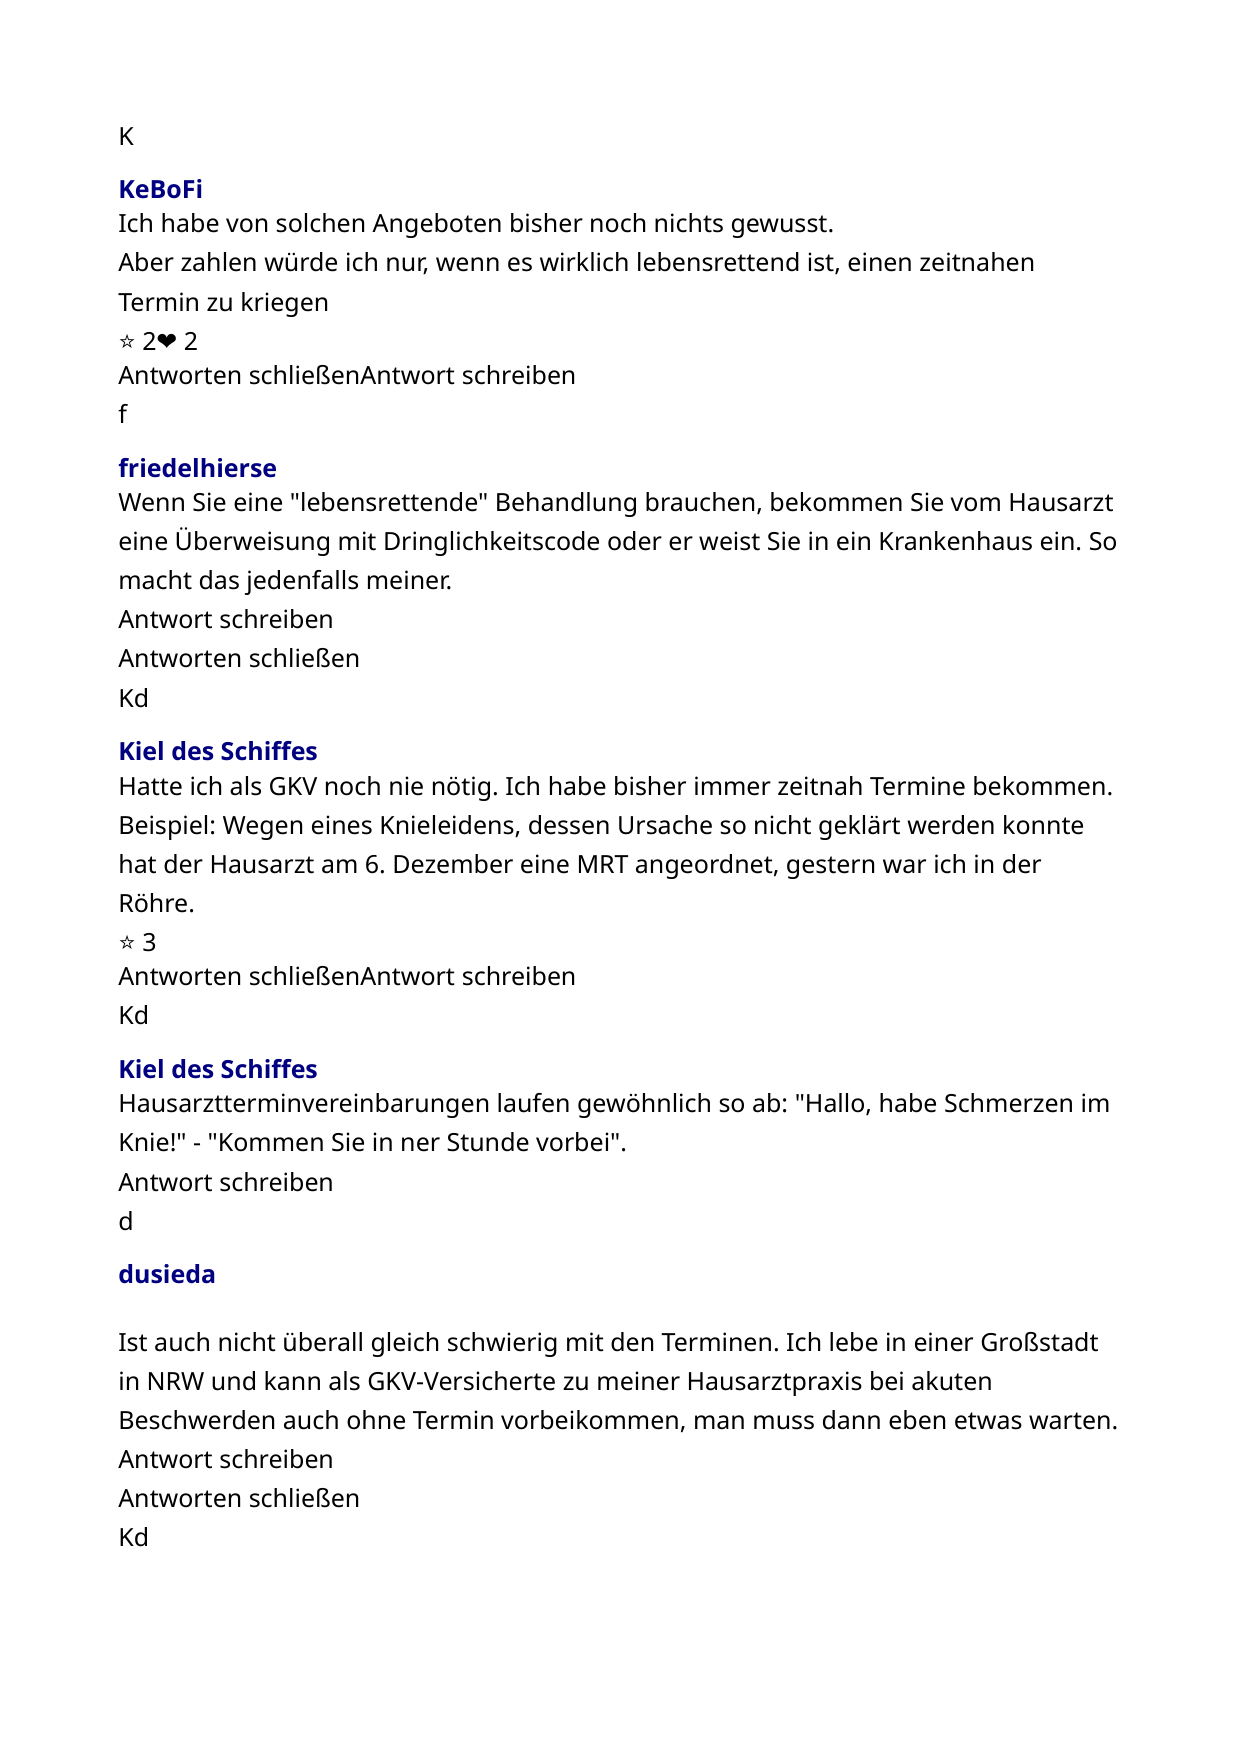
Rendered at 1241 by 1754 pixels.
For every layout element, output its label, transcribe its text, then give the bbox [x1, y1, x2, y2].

text f [118, 397, 1122, 431]
text Wenn Sie eine "lebensrettende" Behandlung brauchen, bekommen Sie vom Hausarzt eine Überweisung mit Dringlichkeitscode oder er weist Sie in ein Krankenhaus ein. So macht das jedenfalls meiner. [118, 484, 1122, 597]
text Antworten schließen [118, 641, 1122, 675]
text K [118, 118, 1122, 152]
subtitle Kiel des Schiffes [118, 734, 1122, 768]
text ⭐️ 2❤️ 2 [118, 323, 1122, 357]
text Kd [118, 680, 1122, 714]
text Hatte ich als GKV noch nie nötig. Ich habe bisher immer zeitnah Termine bekommen. Beispiel: Wegen eines Knieleidens, dessen Ursache so nicht geklärt werden konnte hat der Hausarzt am 6. Dezember eine MRT angeordnet, gestern war ich in der Röhre. [118, 768, 1122, 920]
text Antworten schließenAntwort schreiben [118, 357, 1122, 392]
text Kd [118, 1520, 1122, 1554]
text Antwort schreiben [118, 1164, 1122, 1198]
text Antwort schreiben [118, 1442, 1122, 1476]
text Kd [118, 998, 1122, 1032]
subtitle KeBoFi [118, 172, 1122, 206]
text ⭐️ 3 [118, 925, 1122, 959]
text Hausarztterminvereinbarungen laufen gewöhnlich so ab: "Hallo, habe Schmerzen im Knie!" - "Kommen Sie in ner Stunde vorbei". [118, 1086, 1122, 1159]
text Antworten schließen [118, 1481, 1122, 1515]
text Ist auch nicht überall gleich schwierig mit den Terminen. Ich lebe in einer Großstadt in NRW und kann als GKV-Versicherte zu meiner Hausarztpraxis bei akuten Beschwerden auch ohne Termin vorbeikommen, man muss dann eben etwas warten. [118, 1324, 1122, 1437]
text Antworten schließenAntwort schreiben [118, 959, 1122, 993]
text Ich habe von solchen Angeboten bisher noch nichts gewusst. [118, 206, 1122, 240]
subtitle Kiel des Schiffes [118, 1052, 1122, 1086]
subtitle dusieda [118, 1257, 1122, 1291]
text d [118, 1203, 1122, 1237]
text Aber zahlen würde ich nur, wenn es wirklich lebensrettend ist, einen zeitnahen Termin zu kriegen [118, 245, 1122, 318]
text Antwort schreiben [118, 602, 1122, 636]
subtitle friedelhierse [118, 450, 1122, 484]
